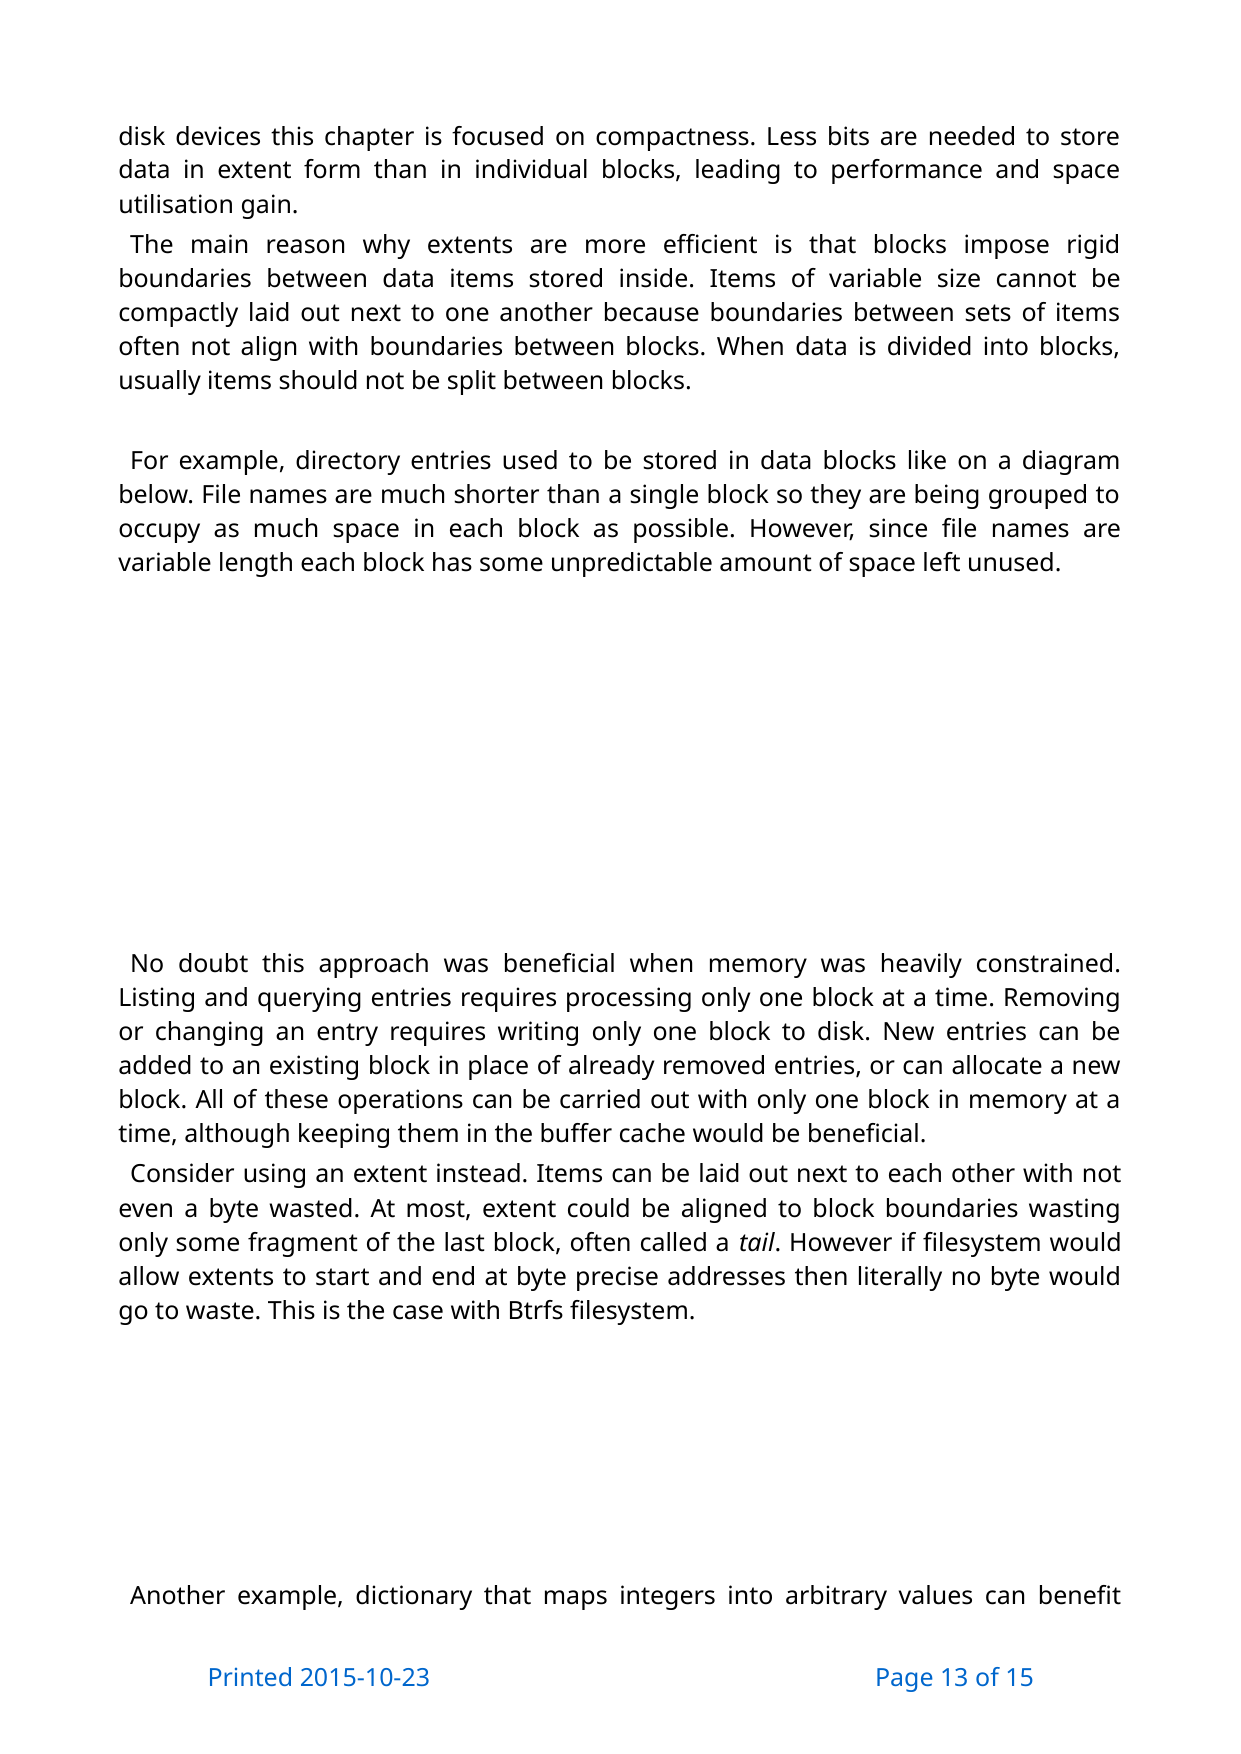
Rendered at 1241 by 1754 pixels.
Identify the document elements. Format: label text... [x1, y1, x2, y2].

text Another example, dictionary that maps integers into arbitrary values can benefit [118, 1578, 1122, 1612]
text disk devices this chapter is focused on compactness. Less bits are needed to store data in extent form than in individual blocks, leading to performance and space utilisation gain. [118, 118, 1122, 220]
text The main reason why extents are more efficient is that blocks impose rigid boundaries between data items stored inside. Items of variable size cannot be compactly laid out next to one another because boundaries between sets of items often not align with boundaries between blocks. When data is divided into blocks, usually items should not be split between blocks. [118, 226, 1122, 397]
text Consider using an extent instead. Items can be laid out next to each other with not even a byte wasted. At most, extent could be aligned to block boundaries wasting only some fragment of the last block, often called a tail. However if filesystem would allow extents to start and end at byte precise addresses then literally no byte would go to waste. This is the case with Btrfs filesystem. [118, 1156, 1122, 1326]
text No doubt this approach was beneficial when memory was heavily constrained. Listing and querying entries requires processing only one block at a time. Removing or changing an entry requires writing only one block to disk. New entries can be added to an existing block in place of already removed entries, or can allocate a new block. All of these operations can be carried out with only one block in memory at a time, although keeping them in the buffer cache would be beneficial. [118, 946, 1122, 1150]
text For example, directory entries used to be stored in data blocks like on a diagram below. File names are much shorter than a single block so they are being grouped to occupy as much space in each block as possible. However, since file names are variable length each block has some unpredictable amount of space left unused. [118, 442, 1122, 579]
